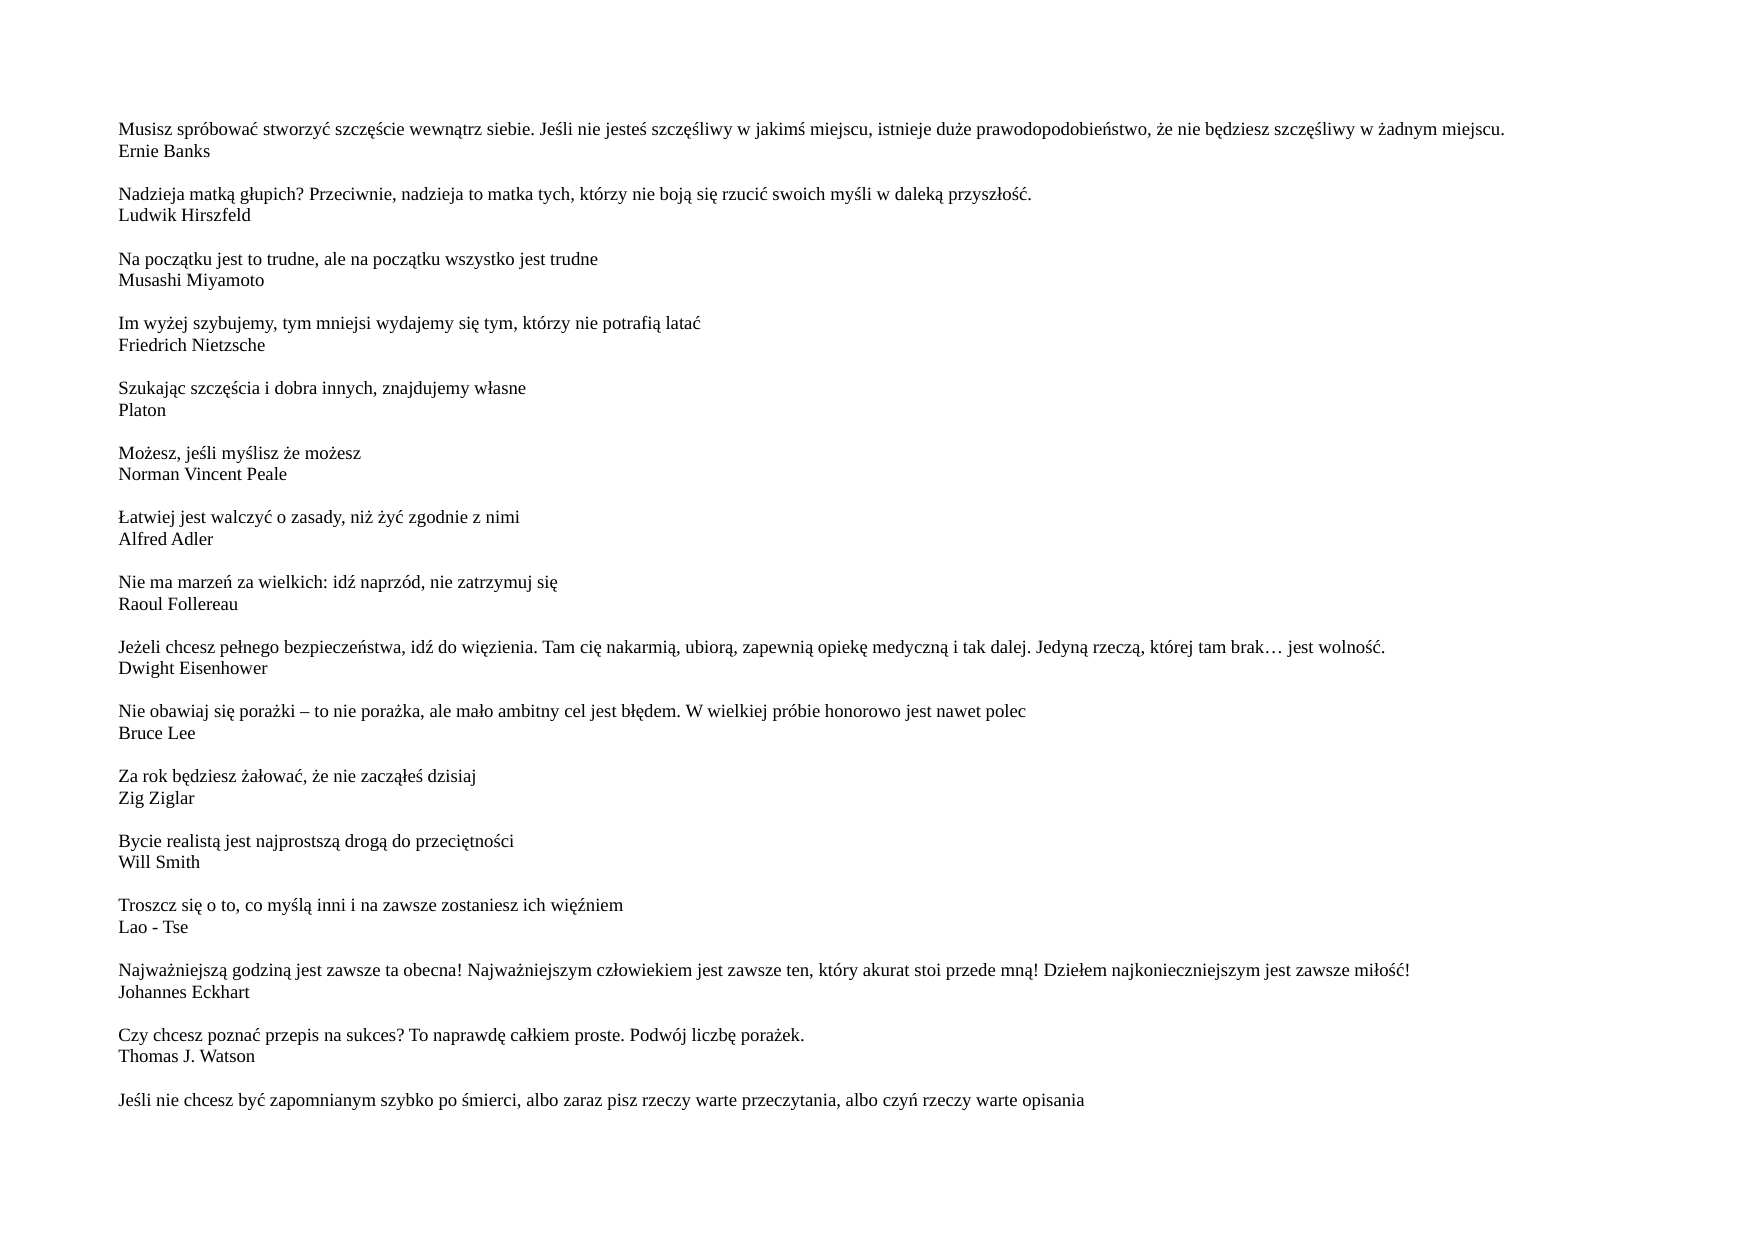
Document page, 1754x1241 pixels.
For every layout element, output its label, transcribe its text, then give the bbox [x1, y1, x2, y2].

text Lao - Tse [118, 916, 1636, 937]
text Friedrich Nietzsche [118, 334, 1636, 355]
text Nie obawiaj się porażki – to nie porażka, ale mało ambitny cel jest błędem. W wielkiej próbie honorowo jest nawet polec [118, 700, 1636, 722]
text Raoul Follereau [118, 592, 1636, 614]
text Nadzieja matką głupich? Przeciwnie, nadzieja to matka tych, którzy nie boją się rzucić swoich myśli w daleką przyszłość. [118, 183, 1636, 204]
text Thomas J. Watson [118, 1045, 1636, 1067]
text Musisz spróbować stworzyć szczęście wewnątrz siebie. Jeśli nie jesteś szczęśliwy w jakimś miejscu, istnieje duże prawodopodobieństwo, że nie będziesz szczęśliwy w żadnym miejscu. [118, 118, 1636, 140]
text Bycie realistą jest najprostszą drogą do przeciętności [118, 830, 1636, 851]
text Nie ma marzeń za wielkich: idź naprzód, nie zatrzymuj się [118, 571, 1636, 592]
text Platon [118, 398, 1636, 420]
text Szukając szczęścia i dobra innych, znajdujemy własne [118, 377, 1636, 398]
text Najważniejszą godziną jest zawsze ta obecna! Najważniejszym człowiekiem jest zawsze ten, który akurat stoi przede mną! Dziełem najkonieczniejszym jest zawsze miłość! [118, 959, 1636, 981]
text Ernie Banks [118, 140, 1636, 161]
text Bruce Lee [118, 722, 1636, 743]
text Łat­wiej jest wal­czyć o za­sady, niż żyć zgod­nie z ni­mi [118, 506, 1636, 528]
text Możesz, jeśli myślisz że możesz [118, 442, 1636, 463]
text Zig Ziglar [118, 787, 1636, 808]
text Jeżeli chcesz pełnego bezpieczeństwa, idź do więzienia. Tam cię nakarmią, ubiorą, zapewnią opiekę medyczną i tak dalej. Jedyną rzeczą, której tam brak… jest wolność. [118, 636, 1636, 657]
text Na początku jest to trudne, ale na początku wszystko jest trudne [118, 247, 1636, 269]
text Czy chcesz poznać przepis na sukces? To naprawdę całkiem proste. Podwój liczbę porażek. [118, 1024, 1636, 1045]
text Jeśli nie chcesz być zapomnianym szybko po śmierci, albo zaraz pisz rzeczy warte przeczytania, albo czyń rzeczy warte opisania [118, 1088, 1636, 1110]
text Ludwik Hirszfeld [118, 204, 1636, 226]
text Norman Vincent Peale [118, 463, 1636, 485]
text Will Smith [118, 851, 1636, 873]
text Alfred Adler [118, 528, 1636, 549]
text Troszcz się o to, co myślą inni i na zawsze zostaniesz ich więźniem [118, 894, 1636, 916]
text Za rok będziesz żałować, że nie zacząłeś dzisiaj [118, 765, 1636, 787]
text Im wyżej szybujemy, tym mniejsi wydajemy się tym, którzy nie potrafią latać [118, 312, 1636, 334]
text Musashi Miyamoto [118, 269, 1636, 291]
text Dwight Eisenhower [118, 657, 1636, 679]
text Johannes Eckhart [118, 981, 1636, 1002]
